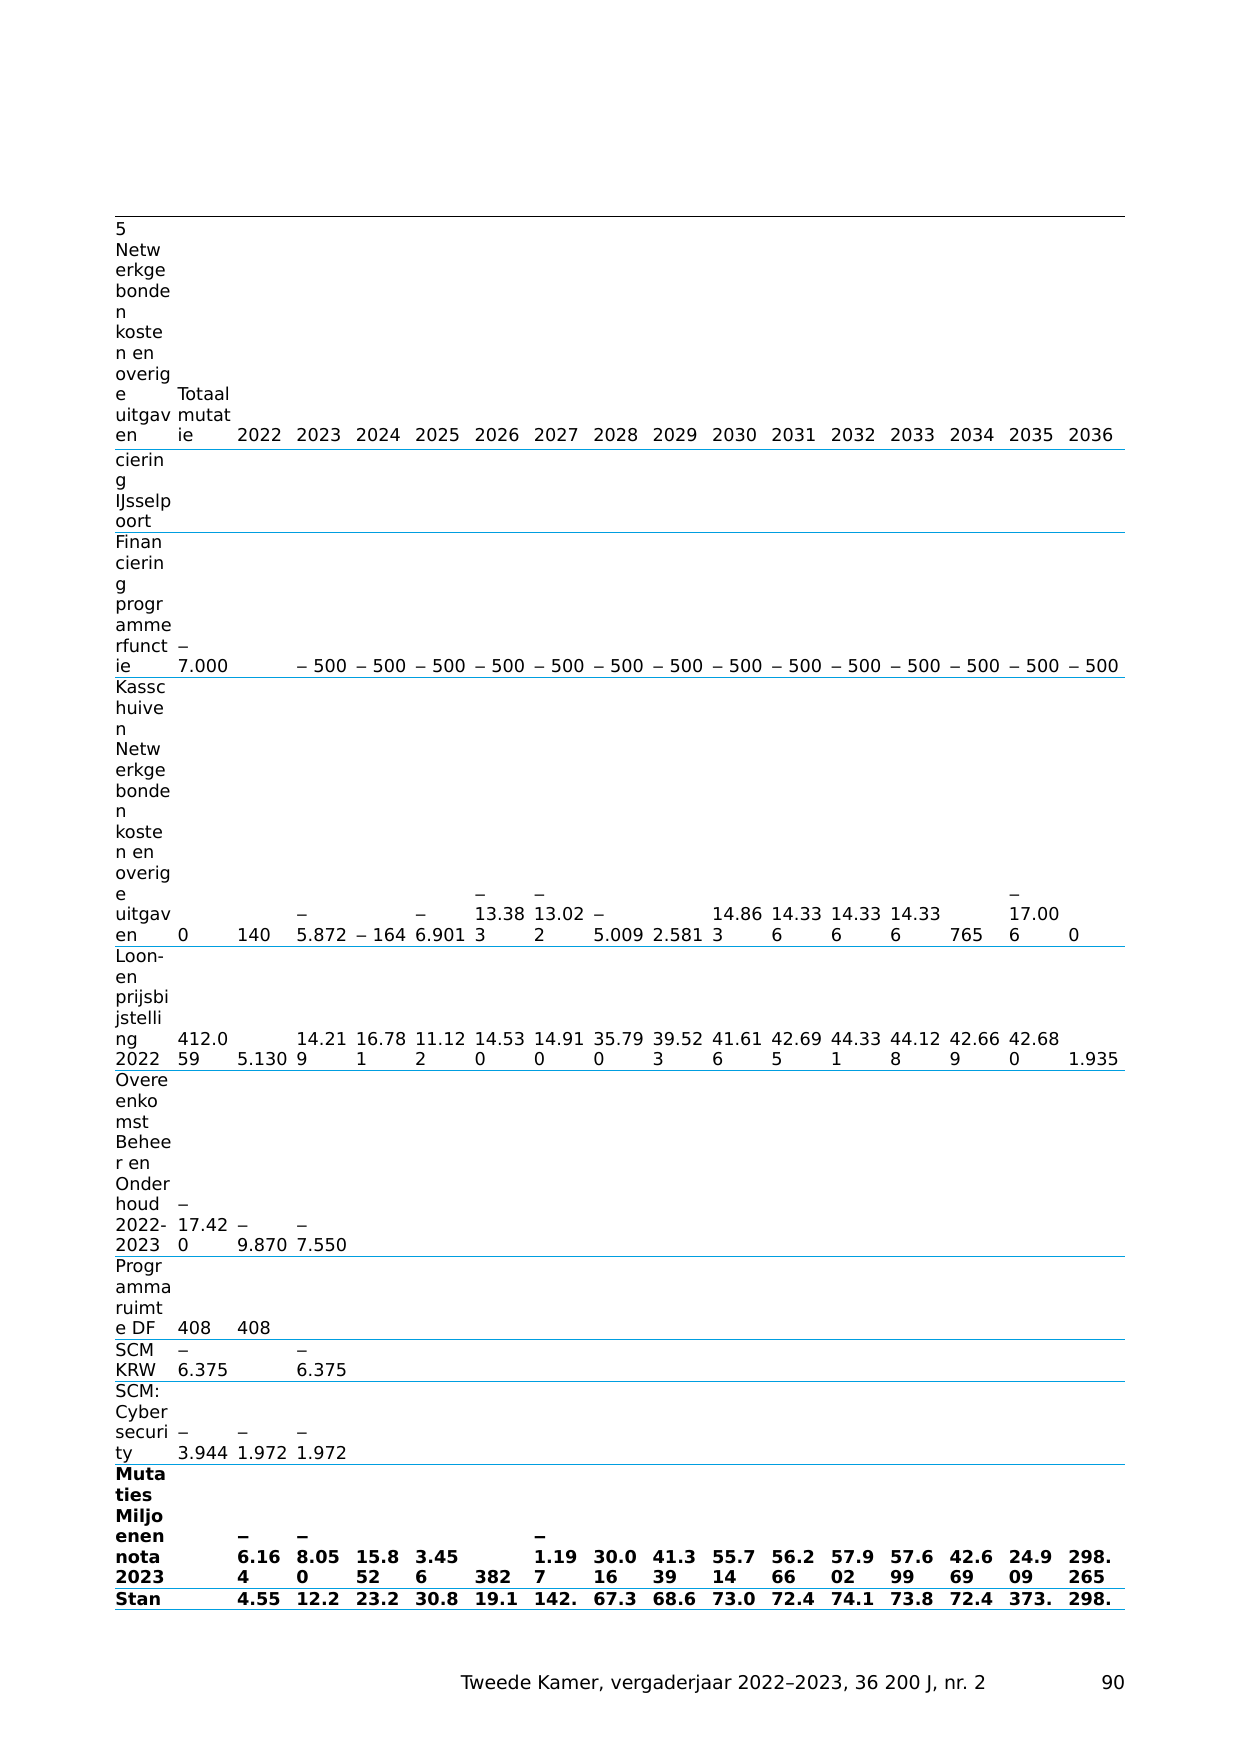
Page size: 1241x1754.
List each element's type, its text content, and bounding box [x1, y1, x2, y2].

table_cell 14.530 [471, 947, 531, 1070]
table_cell [353, 1257, 412, 1339]
table_cell 73.0 [709, 1589, 768, 1609]
table_cell ‒ 7.550 [293, 1071, 353, 1256]
table_cell [946, 1257, 1006, 1339]
table_cell [1006, 1257, 1065, 1339]
table_cell ‒ 500 [590, 533, 649, 677]
table_cell [471, 1340, 531, 1381]
table_cell [709, 1382, 768, 1464]
table_cell ‒ 1.197 [531, 1465, 590, 1588]
table_cell 42.669 [946, 947, 1006, 1070]
table_cell [412, 450, 471, 532]
table_cell 142. [531, 1589, 590, 1609]
table_cell 3.456 [412, 1465, 471, 1588]
table_cell [175, 1589, 234, 1609]
table_cell [1065, 450, 1125, 532]
table_cell 41.339 [650, 1465, 709, 1588]
table_cell ‒ 500 [353, 533, 412, 677]
table_cell [531, 1257, 590, 1339]
table_cell [353, 1071, 412, 1256]
table_cell [353, 450, 412, 532]
table_cell 408 [175, 1257, 234, 1339]
table_cell [828, 1257, 887, 1339]
table_cell ‒ 7.000 [175, 533, 234, 677]
table_cell ‒ 8.050 [293, 1465, 353, 1588]
table_cell [1065, 1257, 1125, 1339]
table_cell 2026 [471, 217, 531, 449]
table_cell 24.909 [1006, 1465, 1065, 1588]
table_cell 2035 [1006, 217, 1065, 449]
table_cell [590, 1382, 649, 1464]
table_cell 23.2 [353, 1589, 412, 1609]
table_cell [828, 1340, 887, 1381]
table_cell Financiering programmerfunctie [115, 533, 174, 677]
table_cell [353, 1382, 412, 1464]
table_cell 298. [1065, 1589, 1125, 1609]
table_cell ‒ 500 [1006, 533, 1065, 677]
table_cell 373. [1006, 1589, 1065, 1609]
table_cell [1065, 1382, 1125, 1464]
table_cell 41.616 [709, 947, 768, 1070]
table_cell [175, 450, 234, 532]
table_cell 14.219 [293, 947, 353, 1070]
table_cell 2034 [946, 217, 1006, 449]
table_cell 0 [1065, 678, 1125, 946]
table_cell ‒ 500 [293, 533, 353, 677]
table_cell [471, 1071, 531, 1256]
table_cell 44.331 [828, 947, 887, 1070]
table_cell 12.2 [293, 1589, 353, 1609]
table_cell 2028 [590, 217, 649, 449]
table_cell 11.122 [412, 947, 471, 1070]
table_cell 55.714 [709, 1465, 768, 1588]
table_cell 15.852 [353, 1465, 412, 1588]
table_cell 408 [234, 1257, 293, 1339]
table_cell 57.902 [828, 1465, 887, 1588]
table_cell 5.130 [234, 947, 293, 1070]
table_cell 5 Netwerkgebonden kosten en overige uitgaven [115, 217, 174, 449]
table_cell 2029 [650, 217, 709, 449]
table_cell 2033 [887, 217, 946, 449]
table_cell [590, 1071, 649, 1256]
table_cell [1006, 450, 1065, 532]
table_cell ‒ 17.006 [1006, 678, 1065, 946]
table_cell ‒ 9.870 [234, 1071, 293, 1256]
table_cell 67.3 [590, 1589, 649, 1609]
table_cell [531, 1340, 590, 1381]
table_cell Kasschuiven Netwerkgebonden kosten en overige uitgaven [115, 678, 174, 946]
table_cell 42.669 [946, 1465, 1006, 1588]
table_cell [709, 1071, 768, 1256]
table_cell [946, 1382, 1006, 1464]
table_cell ‒ 164 [353, 678, 412, 946]
table_cell [828, 450, 887, 532]
table_cell 44.128 [887, 947, 946, 1070]
table_cell [650, 450, 709, 532]
table_cell 2030 [709, 217, 768, 449]
table_cell [412, 1257, 471, 1339]
table_cell 42.680 [1006, 947, 1065, 1070]
table_cell [709, 450, 768, 532]
table_cell ‒ 13.022 [531, 678, 590, 946]
table_cell ‒ 5.009 [590, 678, 649, 946]
table_cell [650, 1382, 709, 1464]
table_cell 16.781 [353, 947, 412, 1070]
table_cell [1065, 1071, 1125, 1256]
table_cell ‒ 1.972 [293, 1382, 353, 1464]
table_cell 74.1 [828, 1589, 887, 1609]
table_cell 2023 [293, 217, 353, 449]
table_cell [471, 1257, 531, 1339]
table_cell 2031 [768, 217, 828, 449]
table_cell [471, 450, 531, 532]
table_cell Stan [115, 1589, 174, 1609]
table_cell [590, 1257, 649, 1339]
table_cell [768, 1257, 828, 1339]
table_cell [768, 1071, 828, 1256]
table_cell [293, 450, 353, 532]
table_cell [234, 1340, 293, 1381]
table_cell 19.1 [471, 1589, 531, 1609]
table_cell 298.265 [1065, 1465, 1125, 1588]
table_cell ‒ 1.972 [234, 1382, 293, 1464]
table_cell 2025 [412, 217, 471, 449]
table_cell [175, 1465, 234, 1588]
table_cell ciering IJsselpoort [115, 450, 174, 532]
table_cell [590, 1340, 649, 1381]
table_cell 39.523 [650, 947, 709, 1070]
table_cell 72.4 [946, 1589, 1006, 1609]
table_cell 30.016 [590, 1465, 649, 1588]
table_cell Overeenkomst Beheer en Onderhoud 2022-2023 [115, 1071, 174, 1256]
table_header Tabel 50 [115, 191, 1125, 216]
table_cell 14.910 [531, 947, 590, 1070]
table_cell 42.695 [768, 947, 828, 1070]
table_cell [590, 450, 649, 532]
table_cell [1006, 1071, 1065, 1256]
table_cell [1006, 1382, 1065, 1464]
table_cell 2024 [353, 217, 412, 449]
table_cell Mutaties Miljoenennota 2023 [115, 1465, 174, 1588]
table_cell [531, 1071, 590, 1256]
table_cell [531, 450, 590, 532]
table_cell ‒ 500 [412, 533, 471, 677]
table_cell 2036 [1065, 217, 1125, 449]
table_cell 14.336 [768, 678, 828, 946]
table_cell 140 [234, 678, 293, 946]
table_cell 382 [471, 1465, 531, 1588]
table_cell [531, 1382, 590, 1464]
table_cell 765 [946, 678, 1006, 946]
table_cell ‒ 5.872 [293, 678, 353, 946]
table_cell ‒ 500 [768, 533, 828, 677]
table_cell ‒ 500 [887, 533, 946, 677]
table_cell 68.6 [650, 1589, 709, 1609]
table_cell [1006, 1340, 1065, 1381]
table_cell 57.699 [887, 1465, 946, 1588]
table_cell ‒ 6.901 [412, 678, 471, 946]
table_cell 72.4 [768, 1589, 828, 1609]
table_cell Totaal mutatie [175, 217, 234, 449]
table_cell [768, 450, 828, 532]
table_cell [1065, 1340, 1125, 1381]
table_cell ‒ 500 [531, 533, 590, 677]
table_cell SCM: Cybersecurity [115, 1382, 174, 1464]
table_cell [946, 450, 1006, 532]
table_cell ‒ 500 [471, 533, 531, 677]
table_cell 30.8 [412, 1589, 471, 1609]
table_cell 4.55 [234, 1589, 293, 1609]
table_cell [412, 1382, 471, 1464]
table_cell ‒ 3.944 [175, 1382, 234, 1464]
table_cell 2.581 [650, 678, 709, 946]
table_cell ‒ 17.420 [175, 1071, 234, 1256]
table_cell [887, 1257, 946, 1339]
table_cell 14.336 [828, 678, 887, 946]
table_cell [887, 1382, 946, 1464]
table_cell ‒ 6.375 [293, 1340, 353, 1381]
table_cell [768, 1340, 828, 1381]
table_cell 14.863 [709, 678, 768, 946]
table_cell [709, 1340, 768, 1381]
table_cell 2022 [234, 217, 293, 449]
table_cell 35.790 [590, 947, 649, 1070]
table_cell ‒ 500 [1065, 533, 1125, 677]
table_cell [828, 1382, 887, 1464]
table_cell [709, 1257, 768, 1339]
table_cell 56.266 [768, 1465, 828, 1588]
table_cell ‒ 13.383 [471, 678, 531, 946]
table_cell ‒ 6.375 [175, 1340, 234, 1381]
table_cell ‒ 500 [650, 533, 709, 677]
table_cell [768, 1382, 828, 1464]
table_cell ‒ 500 [709, 533, 768, 677]
table_cell Loon- en prijsbijstelling 2022 [115, 947, 174, 1070]
table_cell Programmaruimte DF [115, 1257, 174, 1339]
table_cell [650, 1071, 709, 1256]
table_cell [471, 1382, 531, 1464]
table_cell ‒ 500 [828, 533, 887, 677]
table_cell [412, 1340, 471, 1381]
table_cell [412, 1071, 471, 1256]
table_cell [887, 450, 946, 532]
table_cell [828, 1071, 887, 1256]
table_cell ‒ 500 [946, 533, 1006, 677]
table_cell [650, 1257, 709, 1339]
table_cell [946, 1340, 1006, 1381]
table_cell ‒ 6.164 [234, 1465, 293, 1588]
table_cell 2032 [828, 217, 887, 449]
table_cell 412.059 [175, 947, 234, 1070]
table_cell SCM KRW [115, 1340, 174, 1381]
table_cell [946, 1071, 1006, 1256]
table_cell 73.8 [887, 1589, 946, 1609]
table_cell 1.935 [1065, 947, 1125, 1070]
table_cell [234, 450, 293, 532]
table_cell [293, 1257, 353, 1339]
table_cell 2027 [531, 217, 590, 449]
table_cell [234, 533, 293, 677]
table_cell [887, 1340, 946, 1381]
table_cell [887, 1071, 946, 1256]
table_cell [650, 1340, 709, 1381]
table_cell [353, 1340, 412, 1381]
table_cell 0 [175, 678, 234, 946]
table_cell 14.336 [887, 678, 946, 946]
